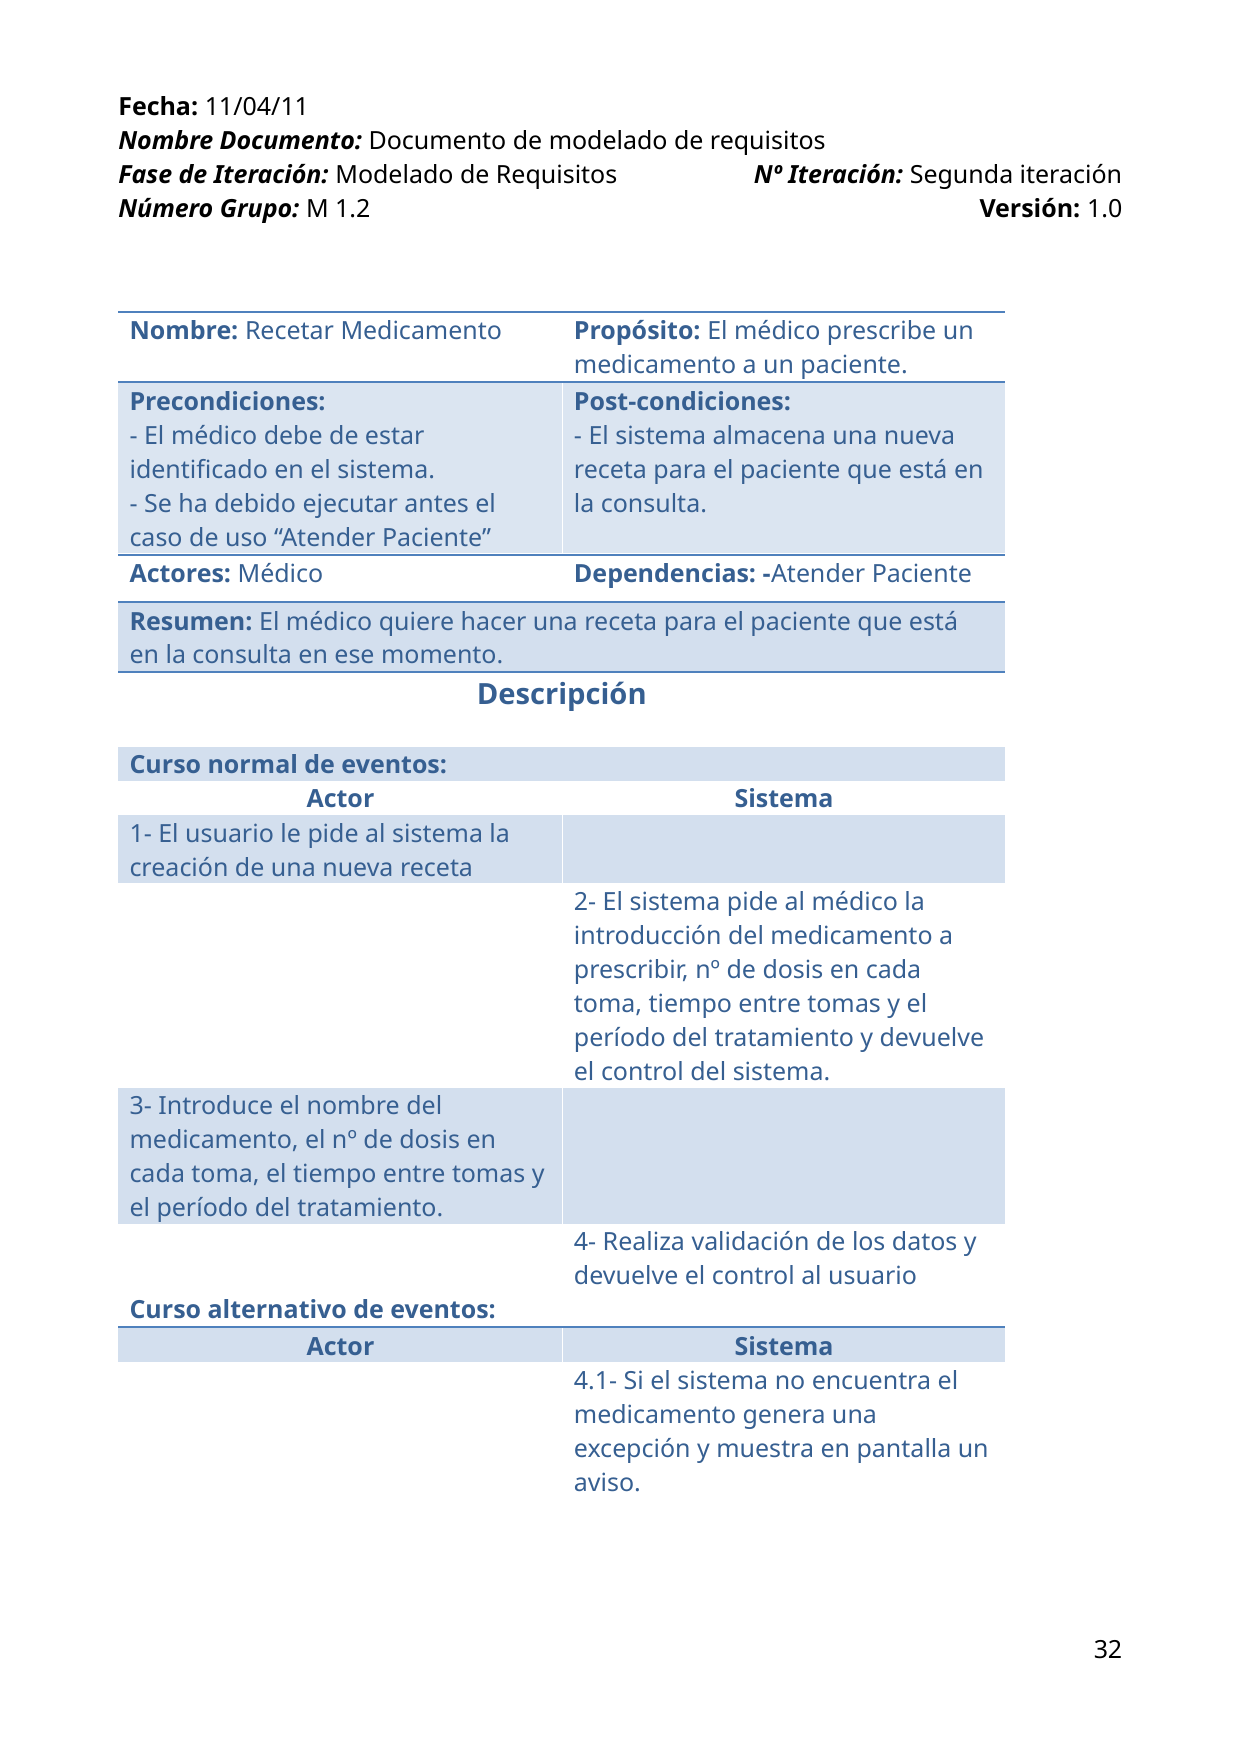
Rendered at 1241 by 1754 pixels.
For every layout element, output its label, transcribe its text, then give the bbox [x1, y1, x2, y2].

table_cell [563, 815, 1005, 883]
table_cell Curso alternativo de eventos: [118, 1292, 1005, 1326]
table_header Nombre: Recetar Medicamento [118, 313, 562, 381]
table_cell Dependencias: -Atender Paciente [563, 556, 1005, 601]
table_header Propósito: El médico prescribe un medicamento a un paciente. [563, 313, 1005, 381]
table_cell 2- El sistema pide al médico la introducción del medicamento a prescribir, nº de dosis en cada toma, tiempo entre tomas y el período del tratamiento y devuelve el control del sistema. [563, 883, 1005, 1088]
table_cell Descripción [118, 673, 1005, 713]
table_cell 1- El usuario le pide al sistema la creación de una nueva receta [118, 815, 562, 883]
table_cell 4.1- Si el sistema no encuentra el medicamento genera una excepción y muestra en pantalla un aviso. [563, 1362, 1005, 1498]
table_cell [118, 1362, 562, 1498]
table_cell 4- Realiza validación de los datos y devuelve el control al usuario [563, 1224, 1005, 1292]
table_cell Actor [118, 1328, 562, 1362]
table_cell [118, 883, 562, 1088]
table_cell Sistema [563, 781, 1005, 815]
table_cell [118, 1224, 562, 1292]
table_cell Post-condiciones: - El sistema almacena una nueva receta para el paciente que está en la consulta. [563, 383, 1005, 553]
table_cell Actor [118, 781, 562, 815]
table_cell Sistema [563, 1328, 1005, 1362]
table_header Curso normal de eventos: [118, 747, 1005, 781]
table_cell 3- Introduce el nombre del medicamento, el nº de dosis en cada toma, el tiempo entre tomas y el período del tratamiento. [118, 1088, 562, 1224]
table_cell Resumen: El médico quiere hacer una receta para el paciente que está en la consulta en ese momento. [118, 603, 1005, 671]
table_cell Precondiciones: - El médico debe de estar identificado en el sistema. - Se ha debido ejecutar antes el caso de uso “Atender Paciente” [118, 383, 562, 553]
table_cell [563, 1088, 1005, 1224]
table_cell Actores: Médico [118, 556, 562, 601]
